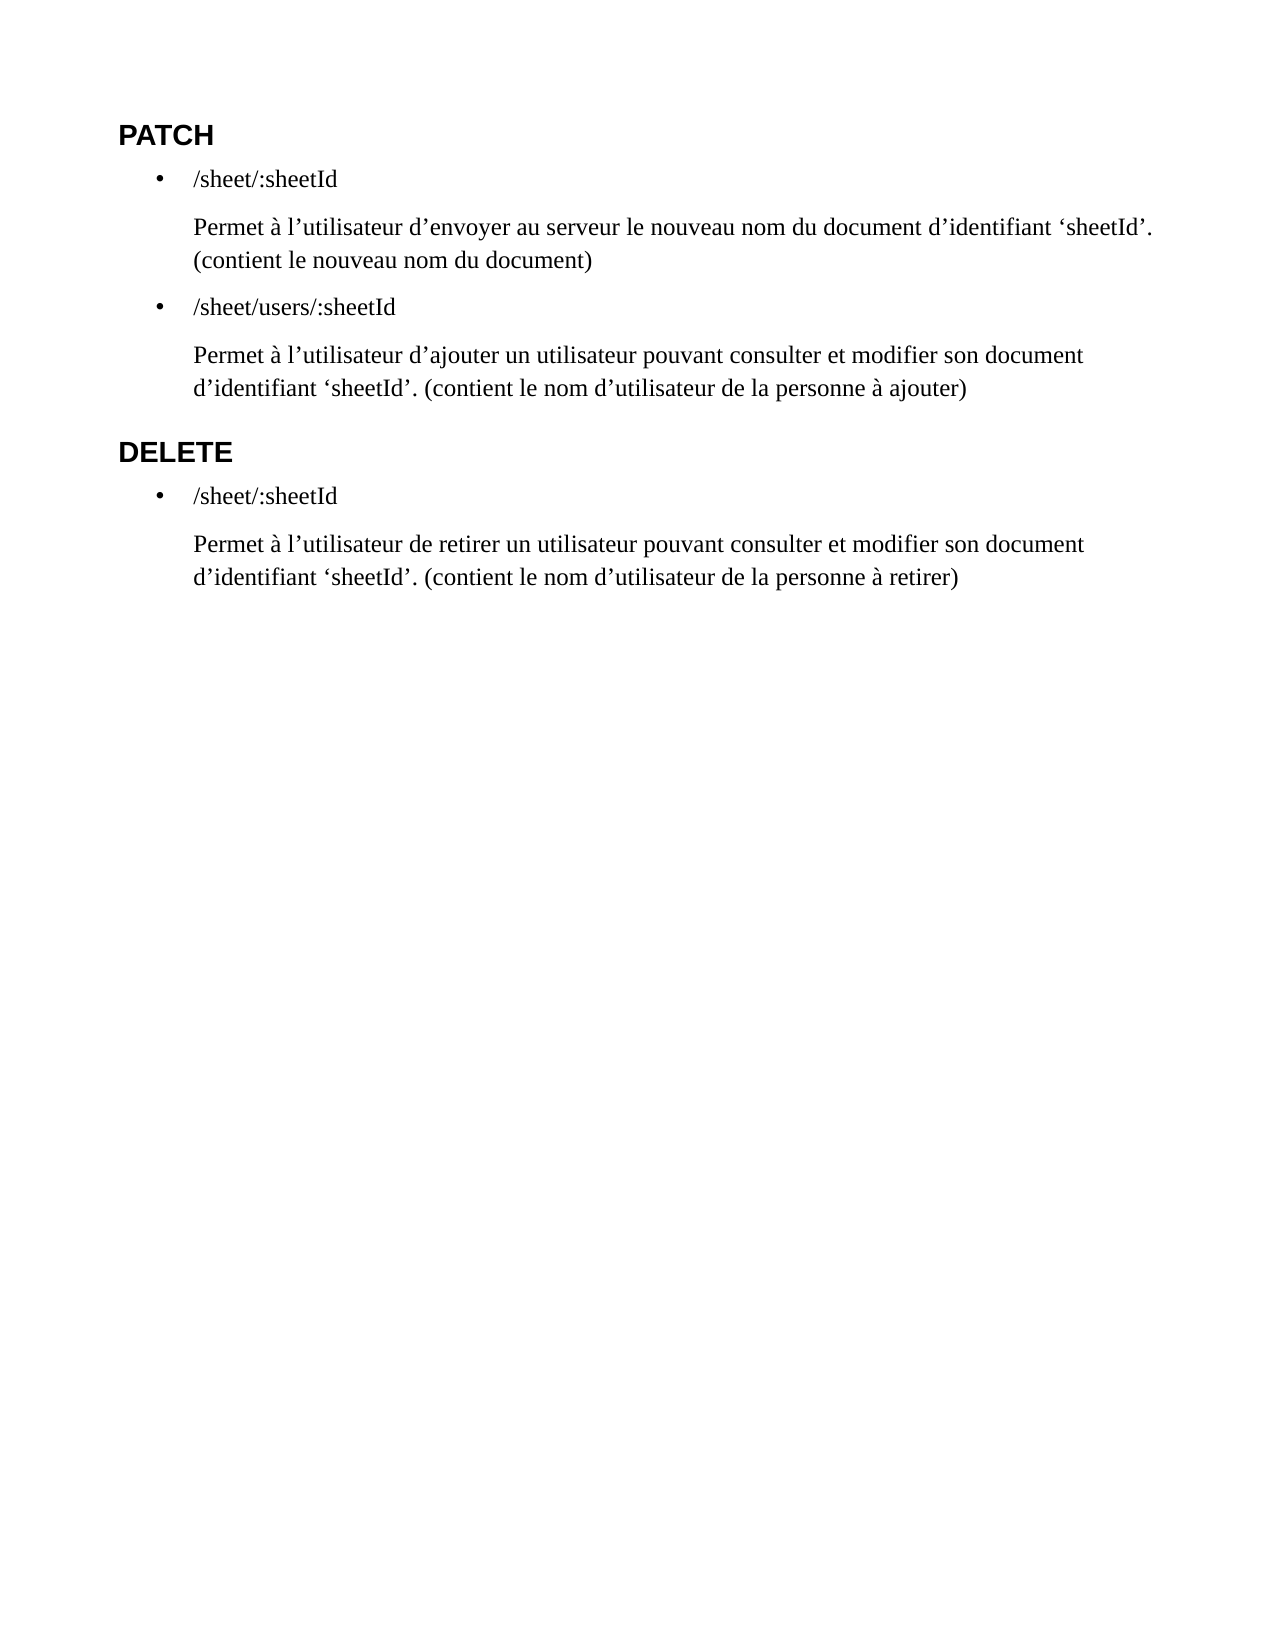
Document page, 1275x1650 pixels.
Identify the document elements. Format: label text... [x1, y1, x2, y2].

list /sheet/users/:sheetId [156, 292, 1157, 321]
list Permet à l’utilisateur d’envoyer au serveur le nouveau nom du document d’identifiant ‘sheetId’. (contient le nouveau nom du document) [156, 212, 1157, 273]
list /sheet/:sheetId [156, 164, 1157, 193]
list Permet à l’utilisateur d’ajouter un utilisateur pouvant consulter et modifier son document d’identifiant ‘sheetId’. (contient le nom d’utilisateur de la personne à ajouter) [156, 340, 1157, 402]
list Permet à l’utilisateur de retirer un utilisateur pouvant consulter et modifier son document d’identifiant ‘sheetId’. (contient le nom d’utilisateur de la personne à retirer) [156, 529, 1157, 591]
list /sheet/:sheetId [156, 481, 1157, 510]
subtitle PATCH [118, 118, 1157, 152]
subtitle DELETE [118, 435, 1157, 469]
